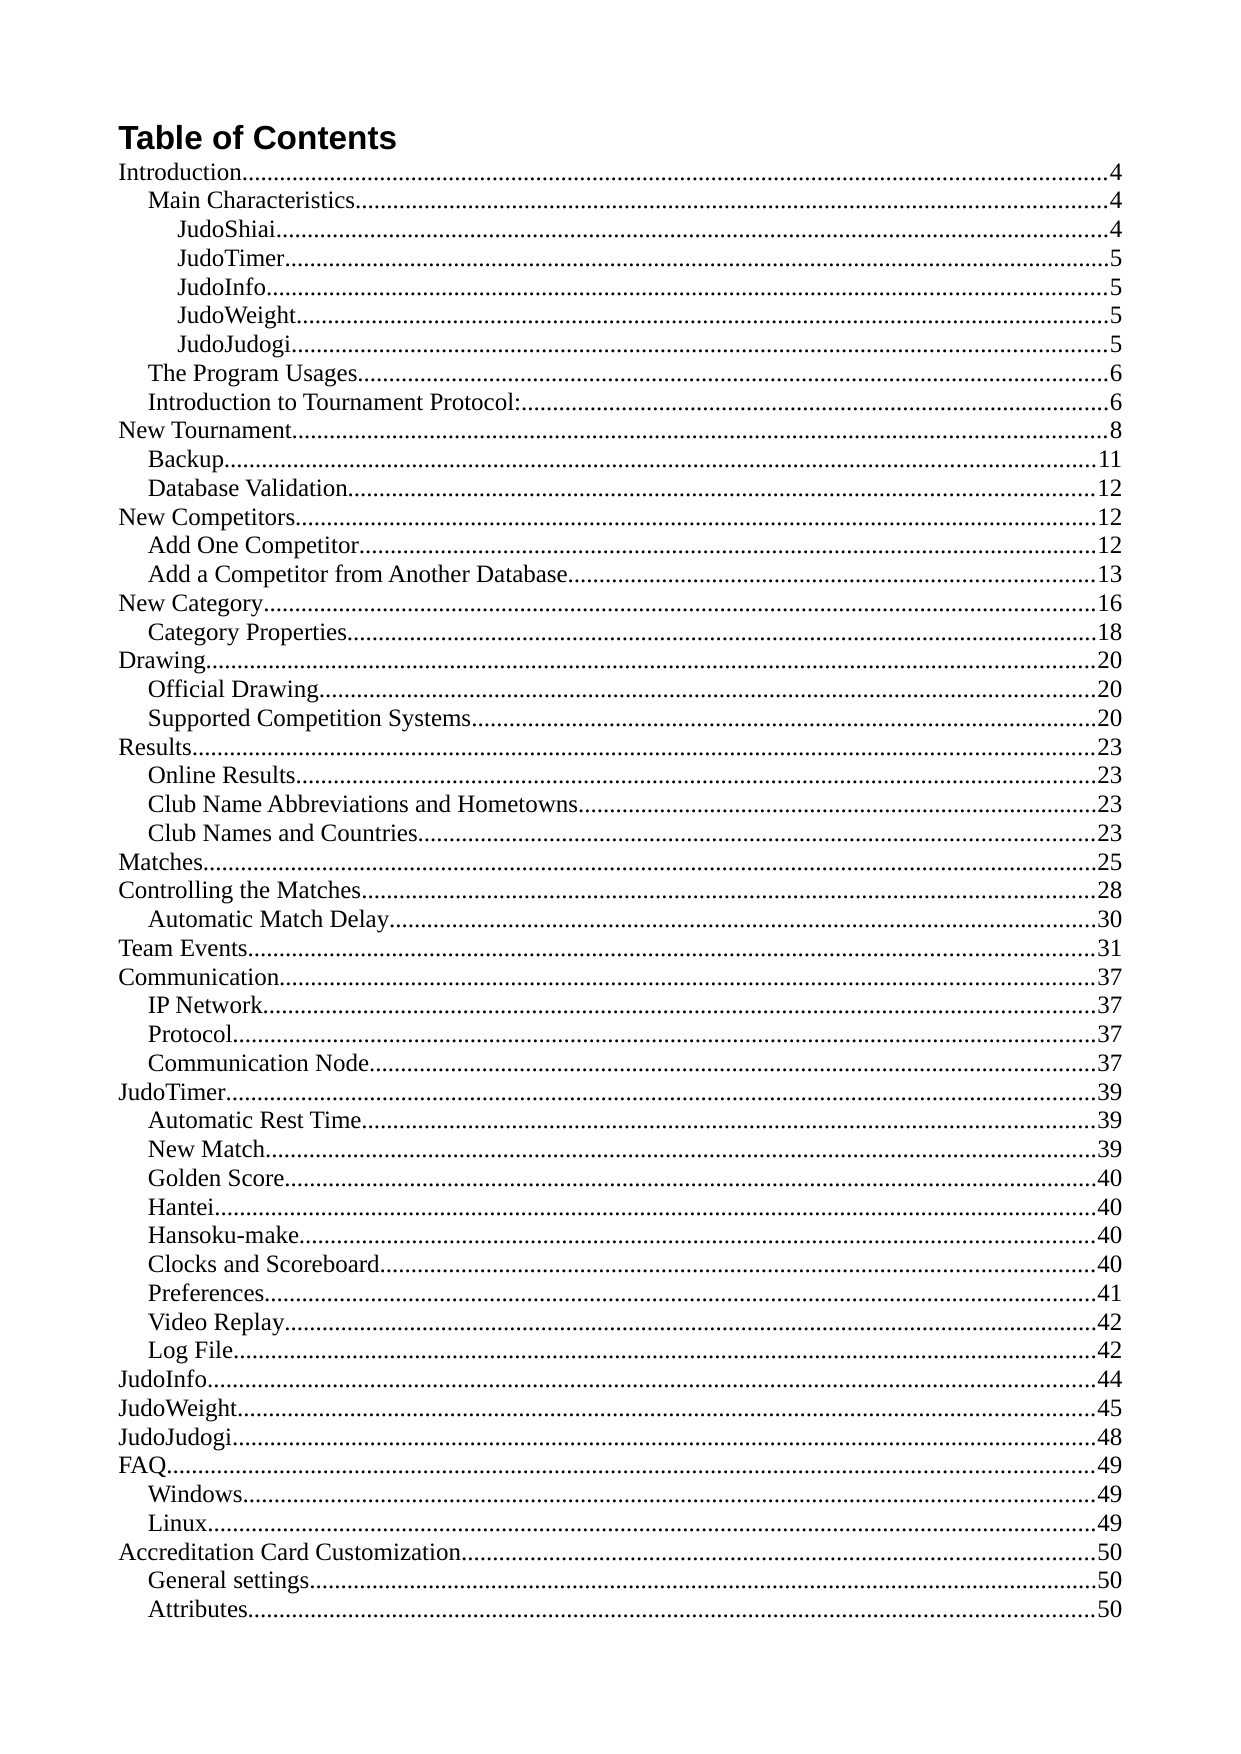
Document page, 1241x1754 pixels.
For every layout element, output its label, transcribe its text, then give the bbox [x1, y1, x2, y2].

text Drawing 20 [118, 645, 1122, 674]
text JudoWeight 5 [177, 300, 1122, 329]
text Introduction 4 [118, 157, 1122, 185]
text JudoJudogi 5 [177, 329, 1122, 358]
text New Category 16 [118, 588, 1122, 617]
text Protocol 37 [148, 1019, 1122, 1048]
text IP Network 37 [148, 990, 1122, 1019]
text JudoShiai 4 [177, 214, 1122, 243]
text Log File 42 [148, 1335, 1122, 1364]
text Communication 37 [118, 962, 1122, 990]
text JudoJudogi 48 [118, 1422, 1122, 1450]
text Category Properties 18 [148, 617, 1122, 645]
text Hansoku-make 40 [148, 1220, 1122, 1249]
text Club Names and Countries 23 [148, 818, 1122, 847]
text JudoTimer 5 [177, 243, 1122, 272]
text Hantei 40 [148, 1192, 1122, 1220]
text JudoTimer 39 [118, 1077, 1122, 1105]
text Automatic Match Delay 30 [148, 904, 1122, 933]
text Accreditation Card Customization 50 [118, 1537, 1122, 1565]
text Windows 49 [148, 1479, 1122, 1508]
text Online Results 23 [148, 760, 1122, 789]
text Controlling the Matches 28 [118, 875, 1122, 904]
text Preferences 41 [148, 1278, 1122, 1307]
text Clocks and Scoreboard 40 [148, 1249, 1122, 1278]
subtitle Table of Contents [118, 118, 1122, 157]
text Results 23 [118, 732, 1122, 760]
text Club Name Abbreviations and Hometowns 23 [148, 789, 1122, 818]
text The Program Usages 6 [148, 358, 1122, 387]
text Team Events 31 [118, 933, 1122, 962]
text Main Characteristics 4 [148, 185, 1122, 214]
text JudoWeight 45 [118, 1393, 1122, 1422]
text Matches 25 [118, 847, 1122, 875]
text Automatic Rest Time 39 [148, 1105, 1122, 1134]
text General settings 50 [148, 1565, 1122, 1594]
text Backup 11 [148, 444, 1122, 473]
text Database Validation 12 [148, 473, 1122, 502]
text Video Replay 42 [148, 1307, 1122, 1335]
text New Match 39 [148, 1134, 1122, 1163]
text Introduction to Tournament Protocol: 6 [148, 387, 1122, 415]
text Linux 49 [148, 1508, 1122, 1537]
text Golden Score 40 [148, 1163, 1122, 1192]
text Official Drawing 20 [148, 674, 1122, 703]
text New Competitors 12 [118, 502, 1122, 530]
text JudoInfo 44 [118, 1364, 1122, 1393]
text New Tournament 8 [118, 415, 1122, 444]
text FAQ 49 [118, 1450, 1122, 1479]
text Communication Node 37 [148, 1048, 1122, 1077]
text Supported Competition Systems 20 [148, 703, 1122, 732]
text Add a Competitor from Another Database 13 [148, 559, 1122, 588]
text Attributes 50 [148, 1594, 1122, 1623]
text Add One Competitor 12 [148, 530, 1122, 559]
text JudoInfo 5 [177, 272, 1122, 300]
